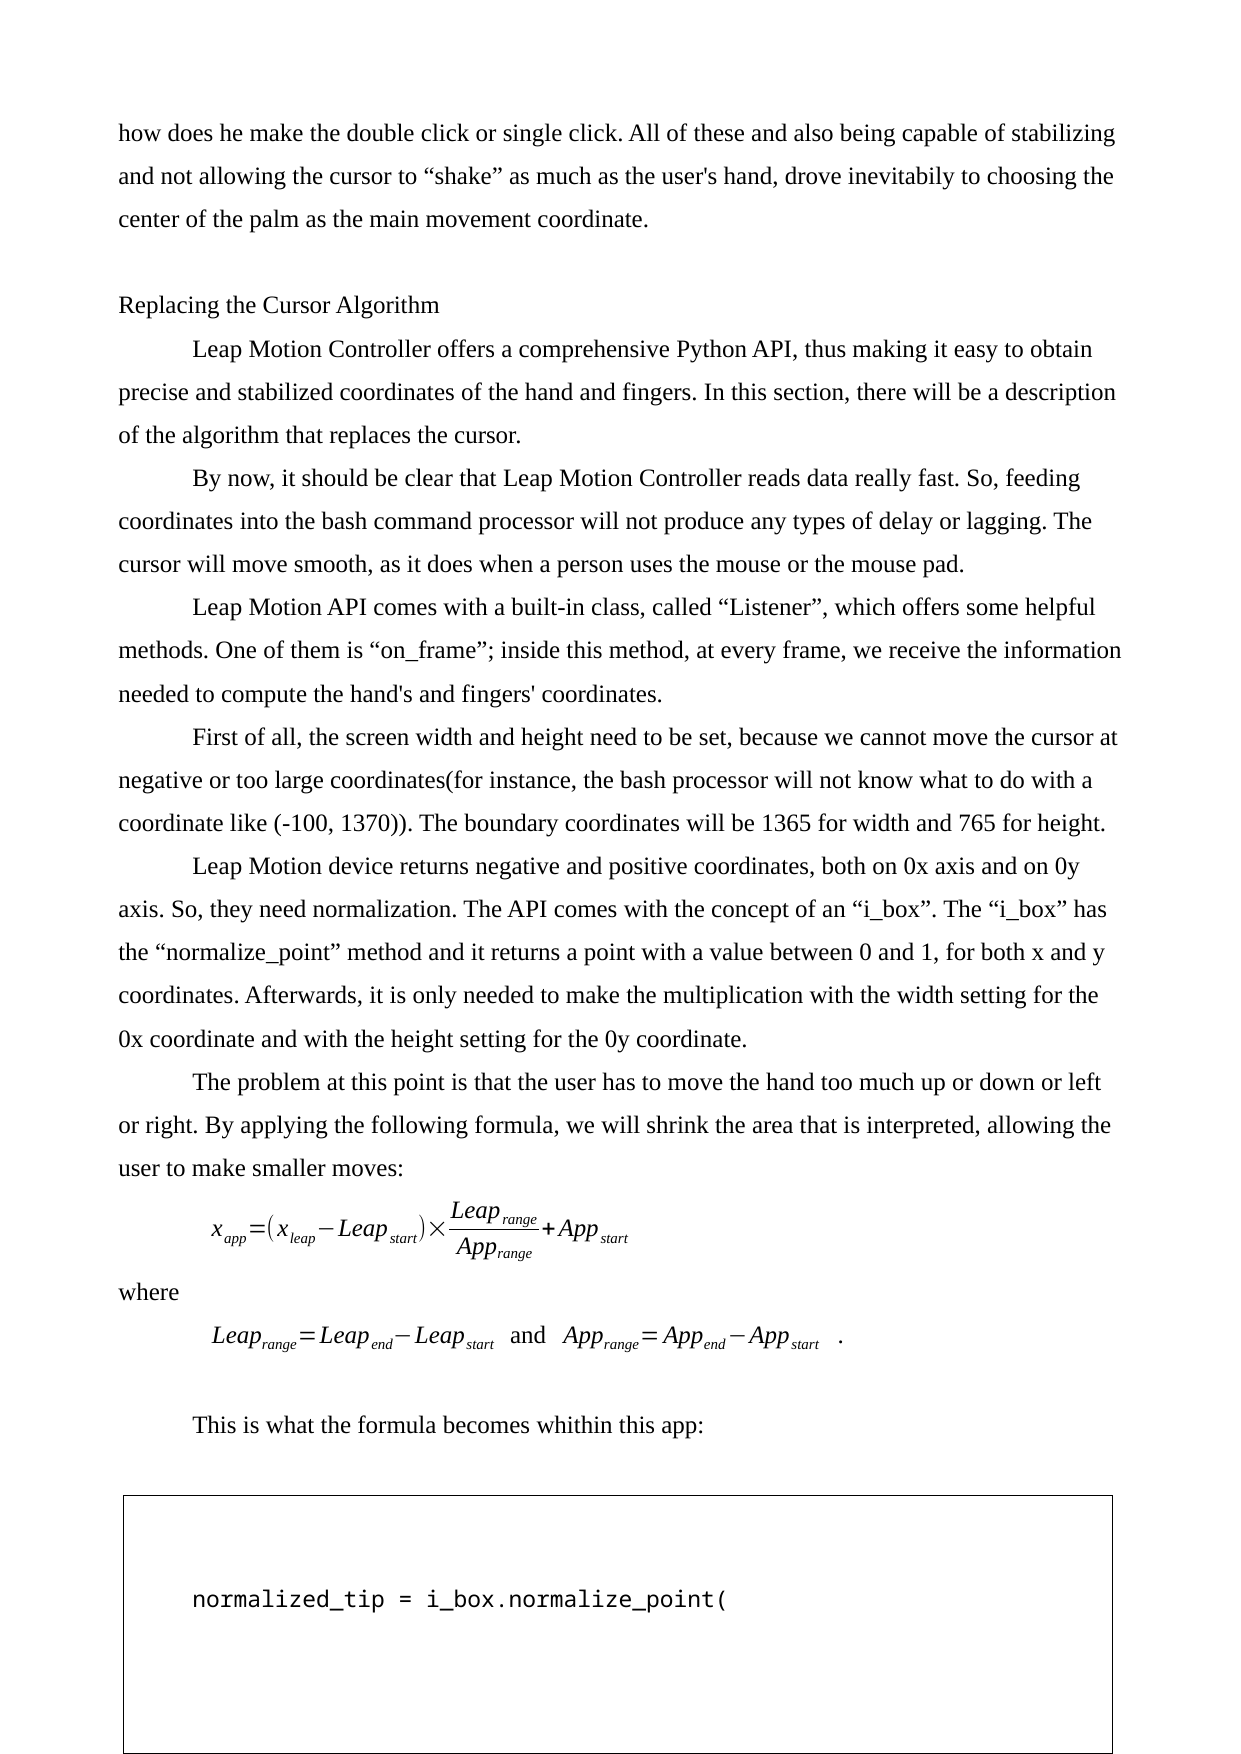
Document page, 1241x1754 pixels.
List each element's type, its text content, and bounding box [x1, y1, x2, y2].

text This is what the formula becomes whithin this app: [118, 1410, 1122, 1439]
text how does he make the double click or single click. All of these and also being capable of stabilizing and not allowing the cursor to “shake” as much as the user's hand, drove inevitabily to choosing the center of the palm as the main movement coordinate. [118, 118, 1122, 233]
text Leap Motion API comes with a built-in class, called “Listener”, which offers some helpful methods. One of them is “on_frame”; inside this method, at every frame, we receive the information needed to compute the hand's and fingers' coordinates. [118, 592, 1122, 707]
text where [118, 1277, 1122, 1306]
text Leap Motion device returns negative and positive coordinates, both on 0x axis and on 0y axis. So, they need normalization. The API comes with the concept of an “i_box”. The “i_box” has the “normalize_point” method and it returns a point with a value between 0 and 1, for both x and y coordinates. Afterwards, it is only needed to make the multiplication with the width setting for the 0x coordinate and with the height setting for the 0y coordinate. [118, 851, 1122, 1052]
text Leap Motion Controller offers a comprehensive Python API, thus making it easy to obtain precise and stabilized coordinates of the hand and fingers. In this section, there will be a description of the algorithm that replaces the cursor. [118, 334, 1122, 449]
text The problem at this point is that the user has to move the hand too much up or down or left or right. By applying the following formula, we will shrink the area that is interpreted, allowing the user to make smaller moves: [118, 1067, 1122, 1182]
text normalized_tip = i_box.normalize_point( [124, 1583, 1112, 1614]
text First of all, the screen width and height need to be set, because we cannot move the cursor at negative or too large coordinates(for instance, the bash processor will not know what to do with a coordinate like (-100, 1370)). The boundary coordinates will be 1365 for width and 765 for height. [118, 722, 1122, 837]
text By now, it should be clear that Leap Motion Controller reads data really fast. So, feeding coordinates into the bash command processor will not produce any types of delay or lagging. The cursor will move smooth, as it does when a person uses the mouse or the mouse pad. [118, 463, 1122, 578]
text . [118, 1320, 1122, 1353]
text Replacing the Cursor Algorithm [118, 291, 1122, 319]
